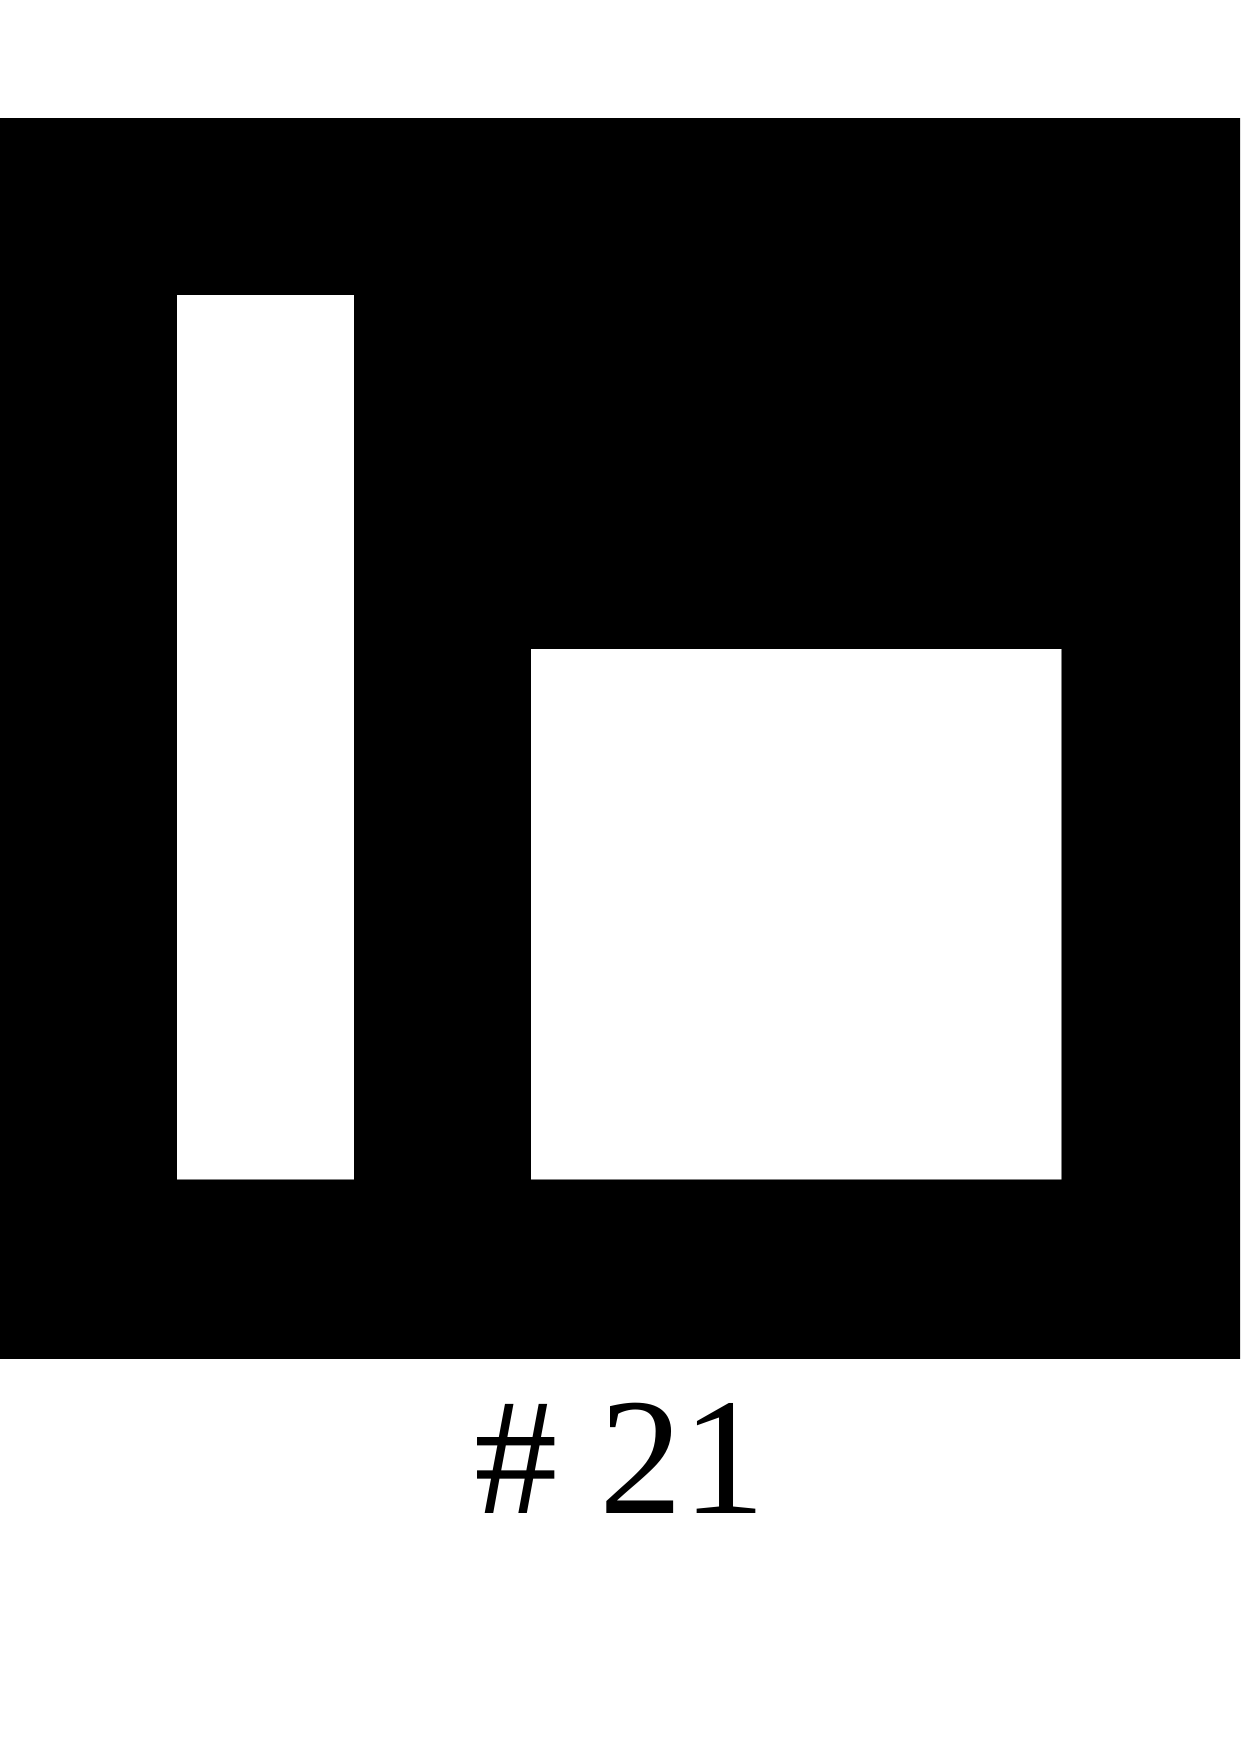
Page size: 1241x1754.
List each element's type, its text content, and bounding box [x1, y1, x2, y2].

picture [0, 118, 1241, 1359]
text # 21 [118, 1359, 1122, 1550]
